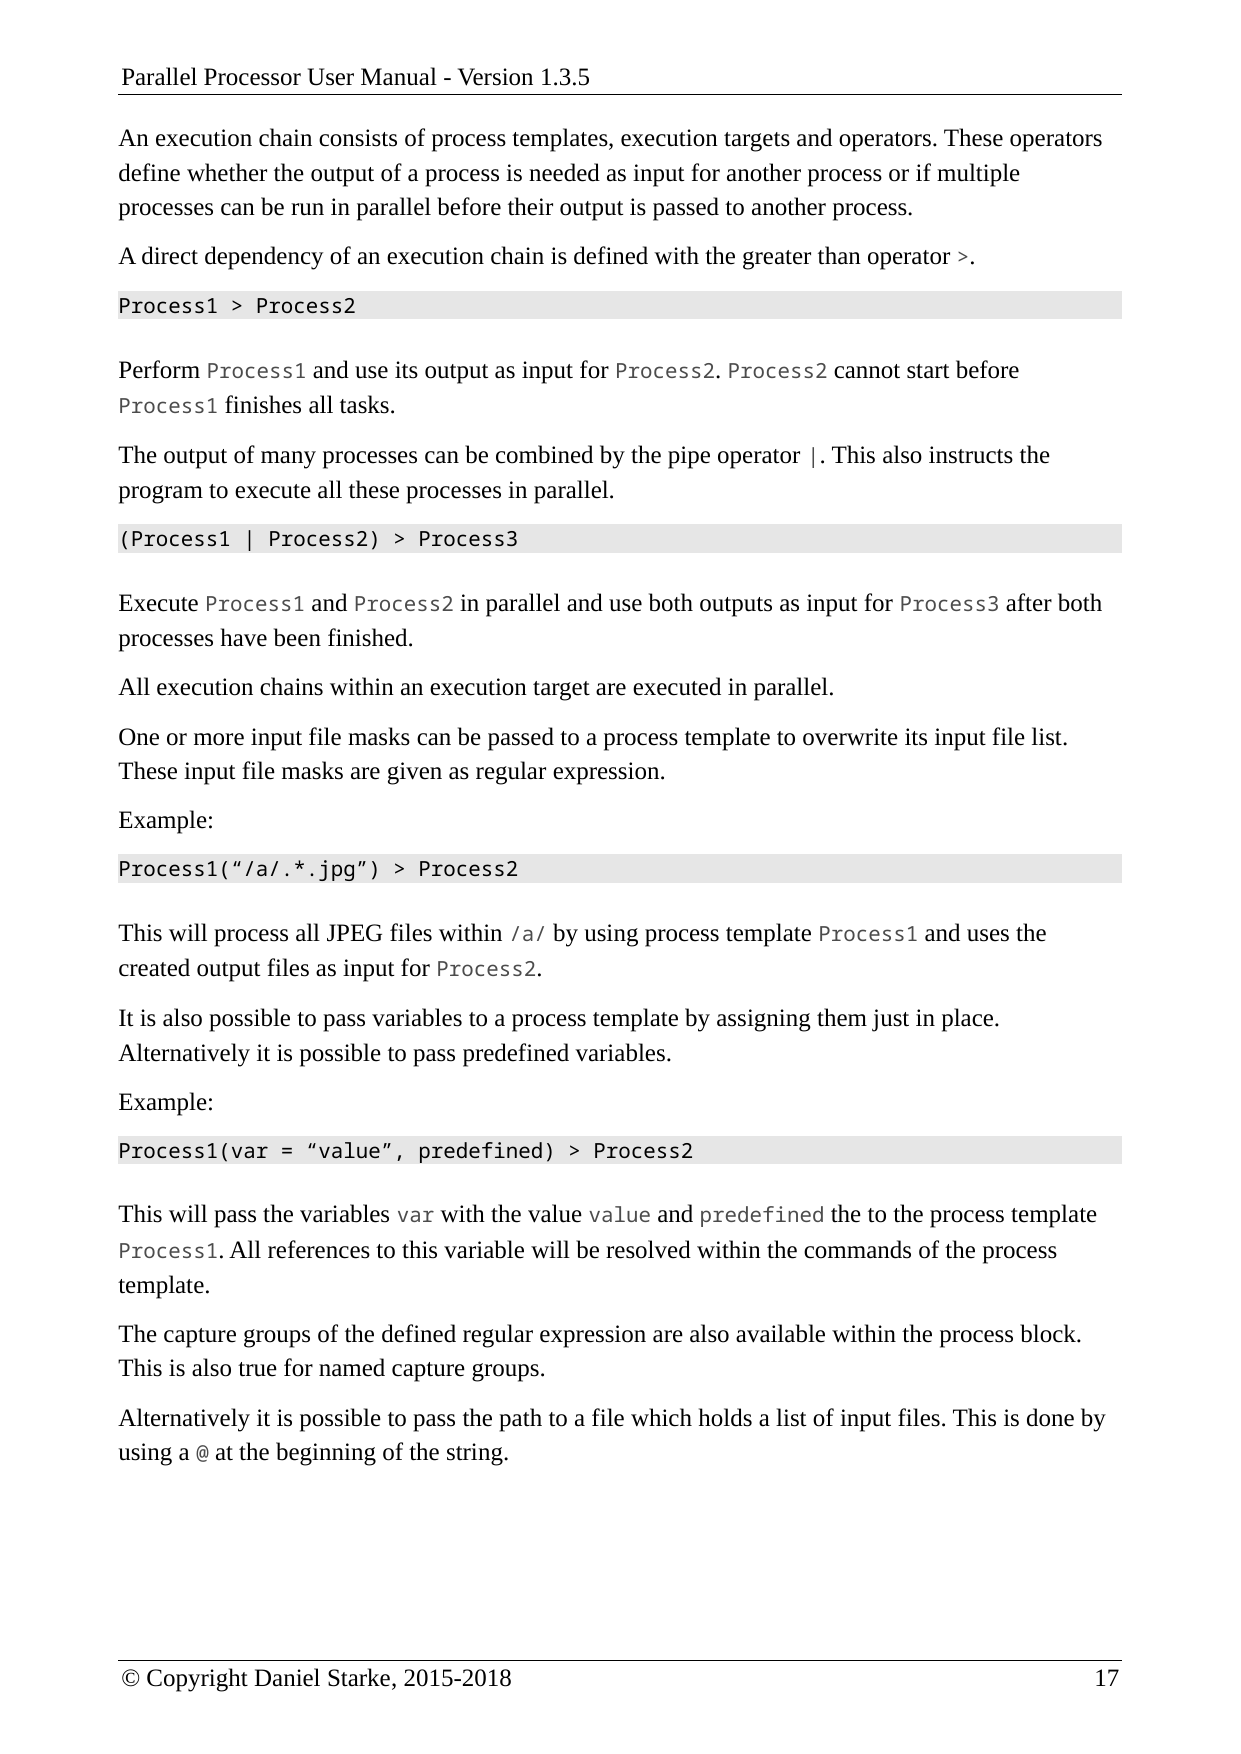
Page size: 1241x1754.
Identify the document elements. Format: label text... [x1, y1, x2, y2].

text (Process1 | Process2) > Process3 [118, 524, 1122, 553]
text Example: [118, 1087, 1122, 1115]
text An execution chain consists of process templates, execution targets and operators. These operators define whether the output of a process is needed as input for another process or if multiple processes can be run in parallel before their output is passed to another process. [118, 123, 1122, 221]
text Perform Process1 and use its output as input for Process2. Process2 cannot start before Process1 finishes all tasks. [118, 355, 1122, 420]
text This will process all JPEG files within /a/ by using process template Process1 and uses the created output files as input for Process2. [118, 918, 1122, 983]
text It is also possible to pass variables to a process template by assigning them just in place. Alternatively it is possible to pass predefined variables. [118, 1003, 1122, 1066]
text Example: [118, 805, 1122, 834]
text The output of many processes can be combined by the pipe operator |. This also instructs the program to execute all these processes in parallel. [118, 440, 1122, 504]
text One or more input file masks can be passed to a process template to overwrite its input file list. These input file masks are given as regular expression. [118, 722, 1122, 785]
text The capture groups of the defined regular expression are also available within the process block. This is also true for named capture groups. [118, 1319, 1122, 1382]
text This will pass the variables var with the value value and predefined the to the process template Process1. All references to this variable will be resolved within the commands of the process template. [118, 1199, 1122, 1299]
text Process1 > Process2 [118, 291, 1122, 319]
text Alternatively it is possible to pass the path to a file which holds a list of input files. This is done by using a @ at the beginning of the string. [118, 1403, 1122, 1467]
text Process1(var = “value”, predefined) > Process2 [118, 1136, 1122, 1164]
text A direct dependency of an execution chain is defined with the greater than operator >. [118, 241, 1122, 271]
text All execution chains within an execution target are executed in parallel. [118, 672, 1122, 701]
text Process1(“/a/.*.jpg”) > Process2 [118, 854, 1122, 883]
text Execute Process1 and Process2 in parallel and use both outputs as input for Process3 after both processes have been finished. [118, 588, 1122, 652]
